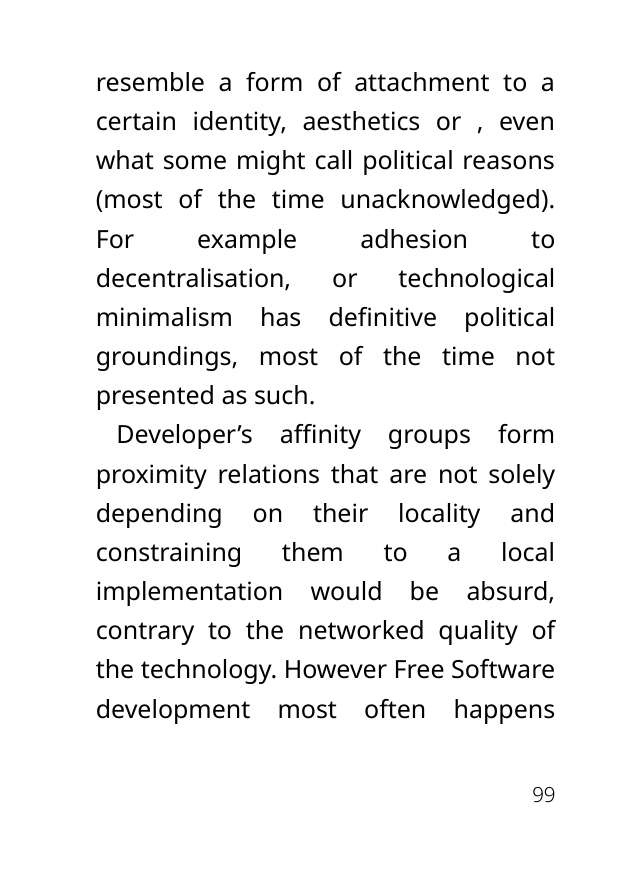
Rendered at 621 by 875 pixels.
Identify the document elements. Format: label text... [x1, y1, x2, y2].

text resemble a form of attachment to a certain identity, aesthetics or , even what some might call political reasons (most of the time unacknowledged). For example adhesion to decentralisation, or technological minimalism has definitive political groundings, most of the time not presented as such. [96, 65, 555, 412]
text Developer’s affinity groups form proximity relations that are not solely depending on their locality and constraining them to a local implementation would be absurd, contrary to the networked quality of the technology. However Free Software development most often happens [96, 417, 555, 725]
